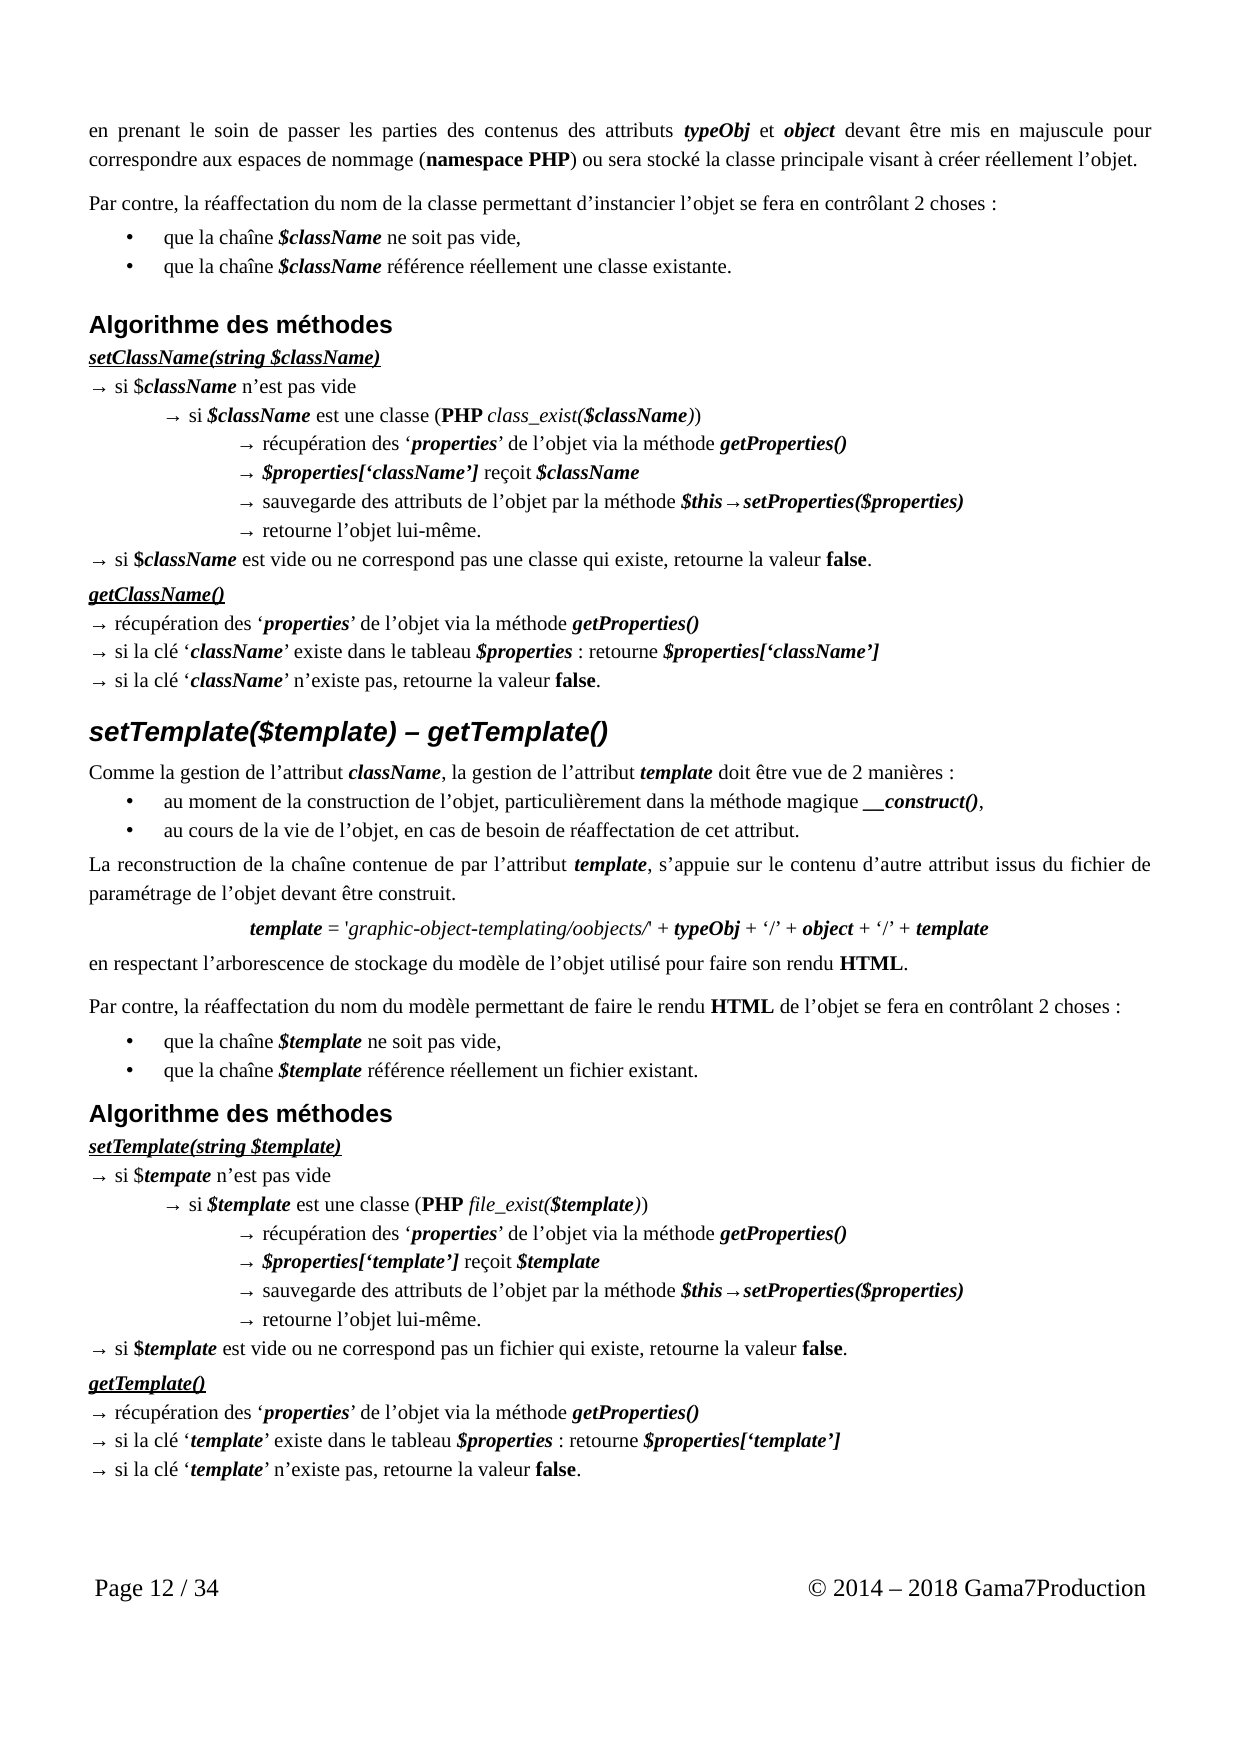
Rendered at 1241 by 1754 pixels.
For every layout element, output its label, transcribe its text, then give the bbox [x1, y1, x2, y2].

text Par contre, la réaffectation du nom du modèle permettant de faire le rendu HTML de l’objet se fera en contrôlant 2 choses : [88, 994, 1152, 1018]
text setClassName(string $className) [88, 345, 1152, 369]
text Par contre, la réaffectation du nom de la classe permettant d’instancier l’objet se fera en contrôlant 2 choses : [88, 190, 1152, 214]
text → si $className est vide ou ne correspond pas une classe qui existe, retourne la valeur false. [88, 547, 1152, 571]
text → sauvegarde des attributs de l’objet par la méthode $this→setProperties($properties) [236, 489, 1152, 513]
text template = 'graphic-object-templating/oobjects/' + typeObj + ‘/’ + object + ‘/’ + template [88, 916, 1152, 940]
text → si $className est une classe (PHP class_exist($className)) [88, 402, 1152, 427]
text getClassName() [88, 582, 1152, 606]
text → si la clé ‘template’ existe dans le tableau $properties : retourne $properties[‘template’] [88, 1428, 1152, 1452]
list que la chaîne $className référence réellement une classe existante. [126, 254, 1152, 278]
text → retourne l’objet lui-même. [88, 518, 1152, 542]
list que la chaîne $template ne soit pas vide, [126, 1029, 1152, 1053]
list au cours de la vie de l’objet, en cas de besoin de réaffectation de cet attribut. [126, 817, 1152, 842]
text setTemplate(string $template) [88, 1134, 1152, 1158]
text → récupération des ‘properties’ de l’objet via la méthode getProperties() [88, 610, 1152, 634]
text → si la clé ‘className’ existe dans le tableau $properties : retourne $properties[‘className’] [88, 639, 1152, 663]
text → si $className n’est pas vide [88, 374, 1152, 398]
text → récupération des ‘properties’ de l’objet via la méthode getProperties() [88, 431, 1152, 455]
text La reconstruction de la chaîne contenue de par l’attribut template, s’appuie sur le contenu d’autre attribut issus du fichier de paramétrage de l’objet devant être construit. [88, 852, 1152, 905]
subtitle setTemplate($template) – getTemplate() [88, 715, 1152, 747]
text → si $tempate n’est pas vide [88, 1163, 1152, 1187]
text getTemplate() [88, 1371, 1152, 1395]
text → récupération des ‘properties’ de l’objet via la méthode getProperties() [88, 1221, 1152, 1244]
text en respectant l’arborescence de stockage du modèle de l’objet utilisé pour faire son rendu HTML. [88, 951, 1152, 975]
text en prenant le soin de passer les parties des contenus des attributs typeObj et object devant être mis en majuscule pour correspondre aux espaces de nommage (namespace PHP) ou sera stocké la classe principale visant à créer réellement l’objet. [88, 118, 1152, 171]
text → si la clé ‘className’ n’existe pas, retourne la valeur false. [88, 668, 1152, 692]
list au moment de la construction de l’objet, particulièrement dans la méthode magique __construct(), [126, 789, 1152, 813]
text → récupération des ‘properties’ de l’objet via la méthode getProperties() [88, 1399, 1152, 1424]
text → sauvegarde des attributs de l’objet par la méthode $this→setProperties($properties) [236, 1278, 1152, 1302]
text → $properties[‘className’] reçoit $className [236, 460, 1152, 484]
subtitle Algorithme des méthodes [88, 310, 1152, 338]
list que la chaîne $className ne soit pas vide, [126, 225, 1152, 249]
text → $properties[‘template’] reçoit $template [236, 1249, 1152, 1273]
text → si la clé ‘template’ n’existe pas, retourne la valeur false. [88, 1457, 1152, 1481]
list que la chaîne $template référence réellement un fichier existant. [126, 1058, 1152, 1082]
subtitle Algorithme des méthodes [88, 1099, 1152, 1128]
text → retourne l’objet lui-même. [88, 1307, 1152, 1331]
text Comme la gestion de l’attribut className, la gestion de l’attribut template doit être vue de 2 manières : [88, 760, 1152, 784]
text → si $template est une classe (PHP file_exist($template)) [88, 1192, 1152, 1216]
text → si $template est vide ou ne correspond pas un fichier qui existe, retourne la valeur false. [88, 1336, 1152, 1360]
